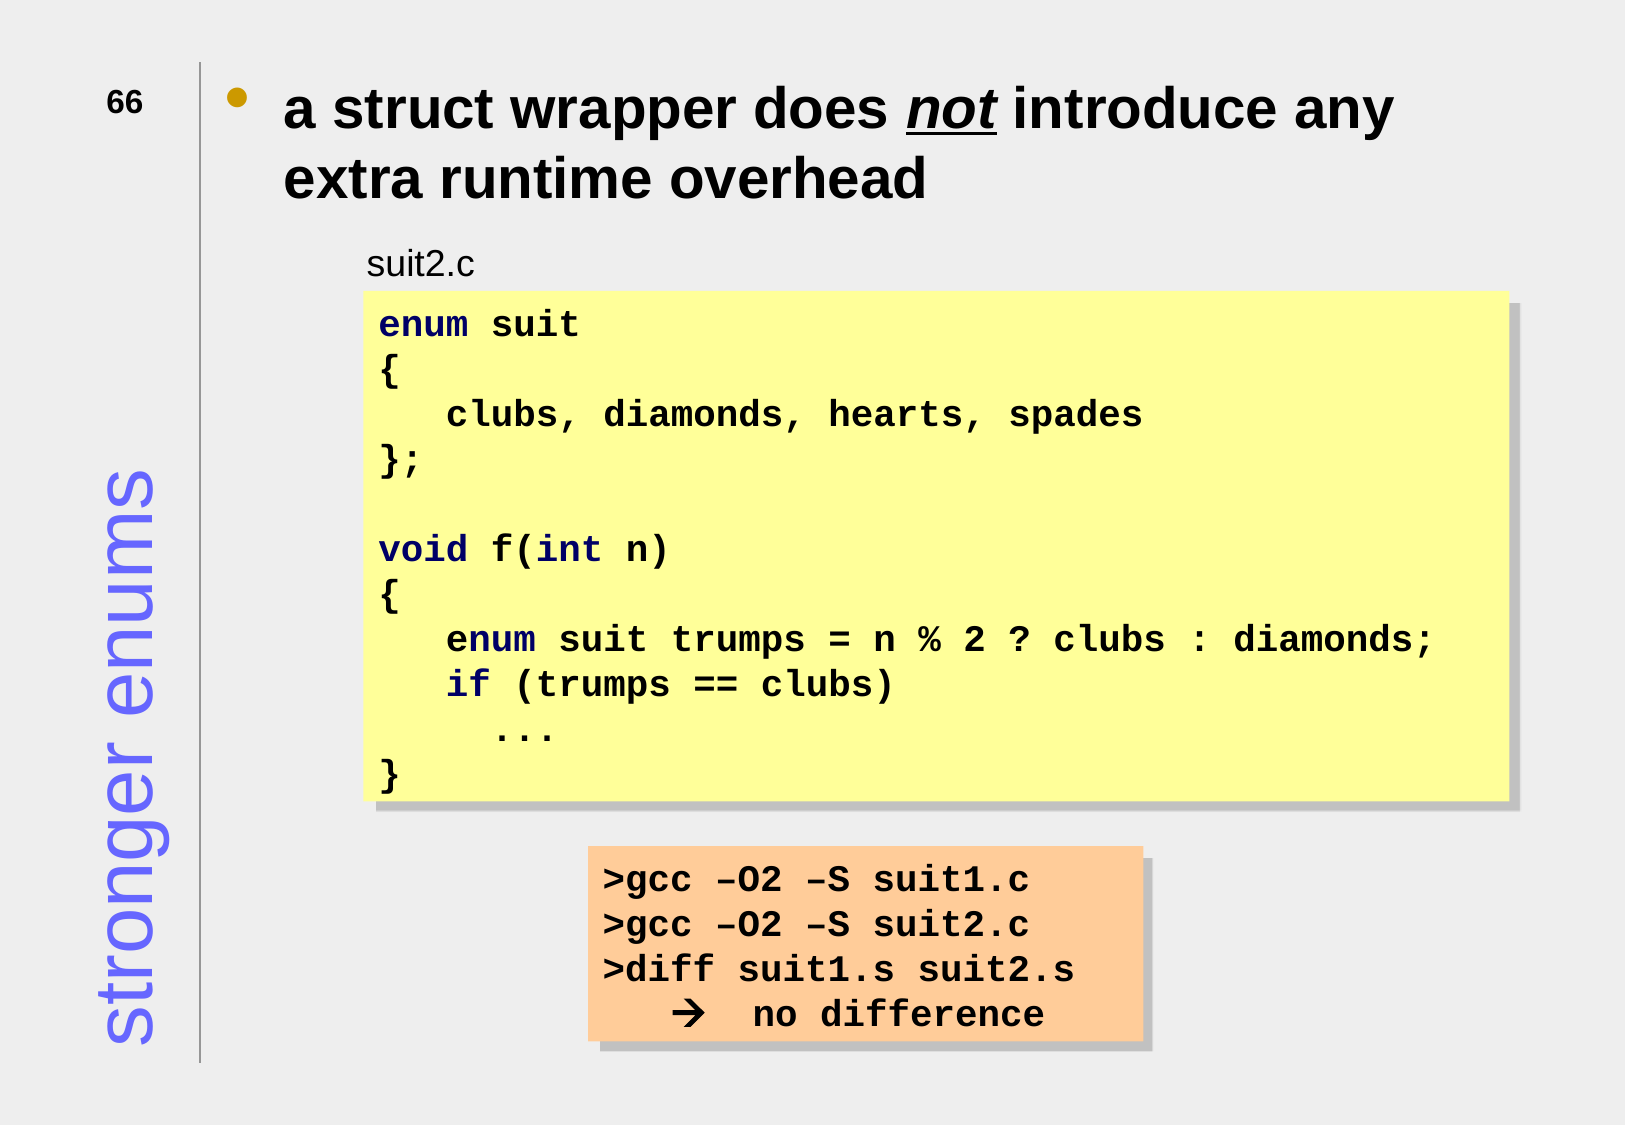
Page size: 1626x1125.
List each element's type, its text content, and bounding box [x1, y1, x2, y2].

title stronger enums [50, 187, 188, 1063]
list a struct wrapper does not introduce any extra runtime overhead [212, 62, 1550, 1063]
text_box enum suit { clubs, diamonds, hearts, spades }; void f(int n) { enum suit trumps = n % 2 ? clubs : diamonds; if (trumps == clubs) ... } [363, 290, 1510, 802]
text_box suit2.c [351, 231, 648, 293]
text_box >gcc –O2 –S suit1.c >gcc –O2 –S suit2.c >diff suit1.s suit2.s  no difference [588, 846, 1144, 1042]
